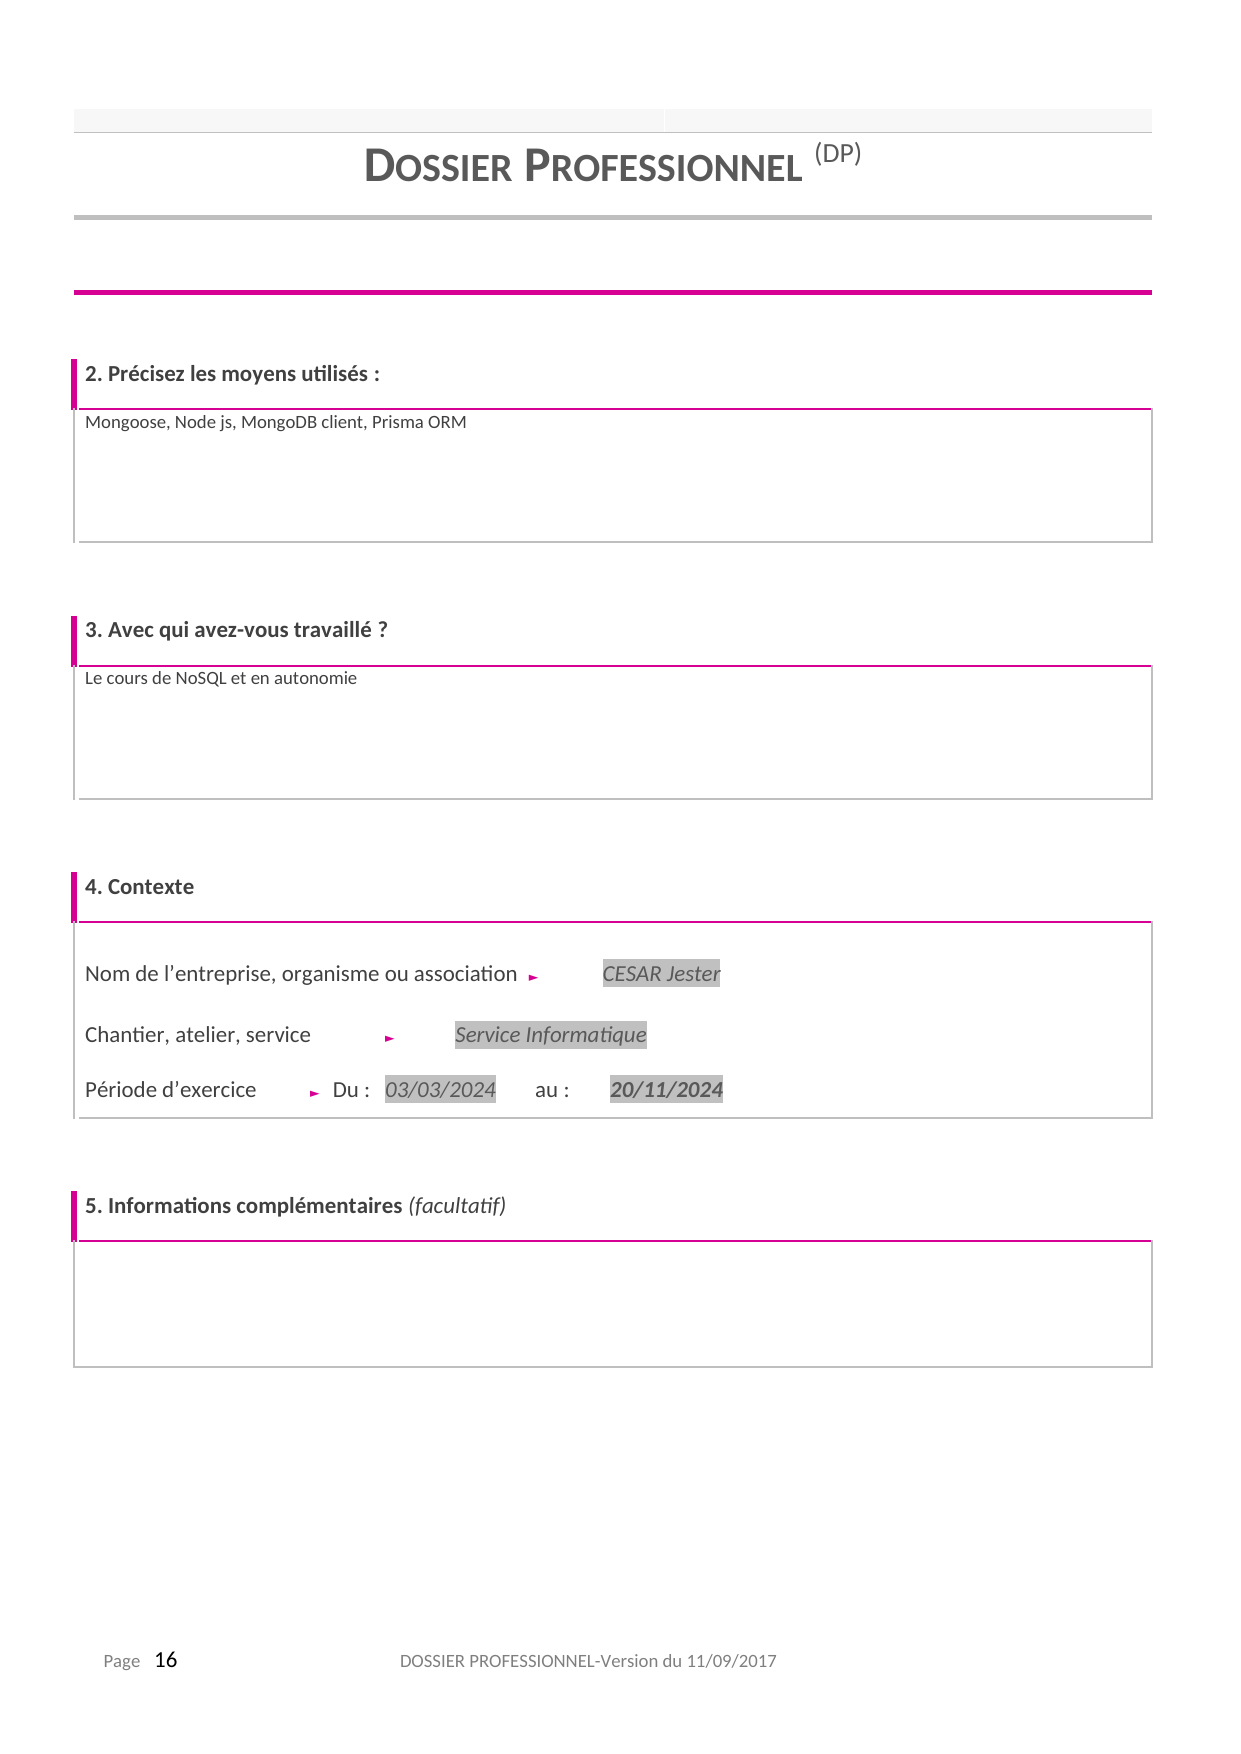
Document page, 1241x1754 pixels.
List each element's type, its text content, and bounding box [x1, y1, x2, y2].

table_cell [74, 1155, 1152, 1191]
table_cell Période d’exercice ► Du : 03/03/2024 au : 20/11/2024 [75, 1063, 1151, 1117]
table_cell Chantier, atelier, service ► [75, 1008, 444, 1062]
table_cell [75, 1330, 1151, 1366]
table_cell [75, 921, 578, 959]
table_cell 4. Contexte [77, 872, 1152, 921]
table_cell [578, 923, 1151, 959]
table_cell 3. Avec qui avez-vous travaillé ? [77, 616, 1152, 664]
table_cell [74, 798, 1152, 836]
table_cell [74, 541, 1152, 579]
table_cell [74, 323, 1152, 359]
table_cell [75, 454, 1151, 505]
table_cell Nom de l’entreprise, organisme ou association ► [75, 959, 578, 1008]
table_cell [75, 1278, 1151, 1330]
table_cell [74, 580, 1152, 616]
table_cell [75, 710, 1151, 762]
table_cell [74, 1117, 1152, 1155]
table_cell Mongoose, Node js, MongoDB client, Prisma ORM [75, 408, 1151, 454]
table_cell 2. Précisez les moyens utilisés : [77, 359, 1152, 408]
table_cell [75, 505, 1151, 541]
table_cell Service Informatique [444, 1008, 1151, 1062]
table_cell [75, 762, 1151, 798]
table_cell 5. Informations complémentaires (facultatif) [77, 1191, 1152, 1240]
table_cell [74, 836, 1152, 872]
table_cell Le cours de NoSQL et en autonomie [75, 665, 1151, 710]
table_cell CESAR Jester [578, 959, 1151, 1008]
table_cell [75, 1240, 1151, 1278]
